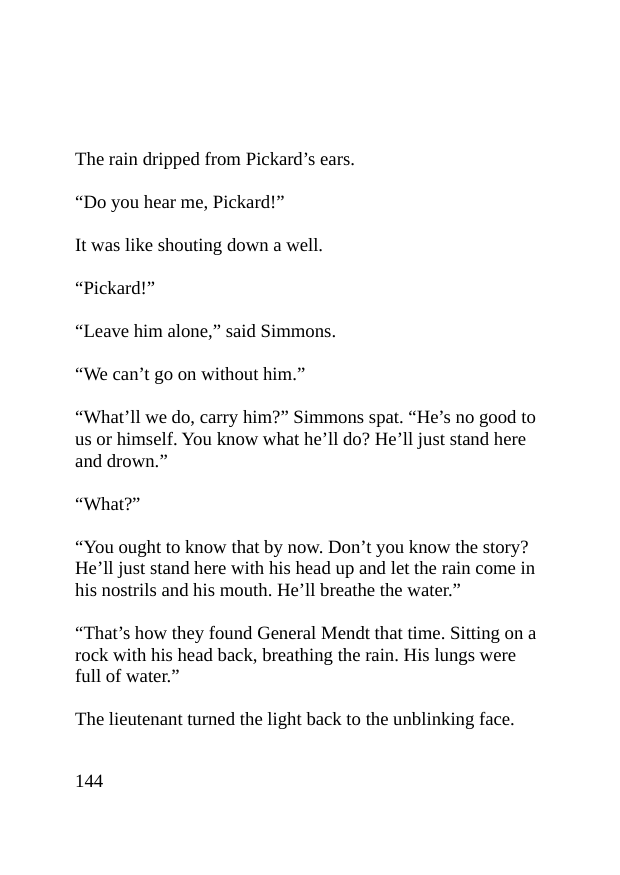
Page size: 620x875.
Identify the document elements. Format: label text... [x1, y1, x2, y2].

text “What?” “You ought to know that by now. Don’t you know the story? He’ll just stand here with his head up and let the rain come in his nostrils and his mouth. He’ll breathe the water.” “That’s how they found General Mendt that time. Sitting on a rock with his head back, breathing the rain. His lungs were full of water.” The lieutenant turned the light back to the unblinking face. [75, 471, 544, 730]
text The rain dripped from Pickard’s ears. “Do you hear me, Pickard!” It was like shouting down a well. “Pickard!” “Leave him alone,” said Simmons. “We can’t go on without him.” “What’ll we do, carry him?” Simmons spat. “He’s no good to us or himself. You know what he’ll do? He’ll just stand here and drown.” [75, 126, 544, 471]
